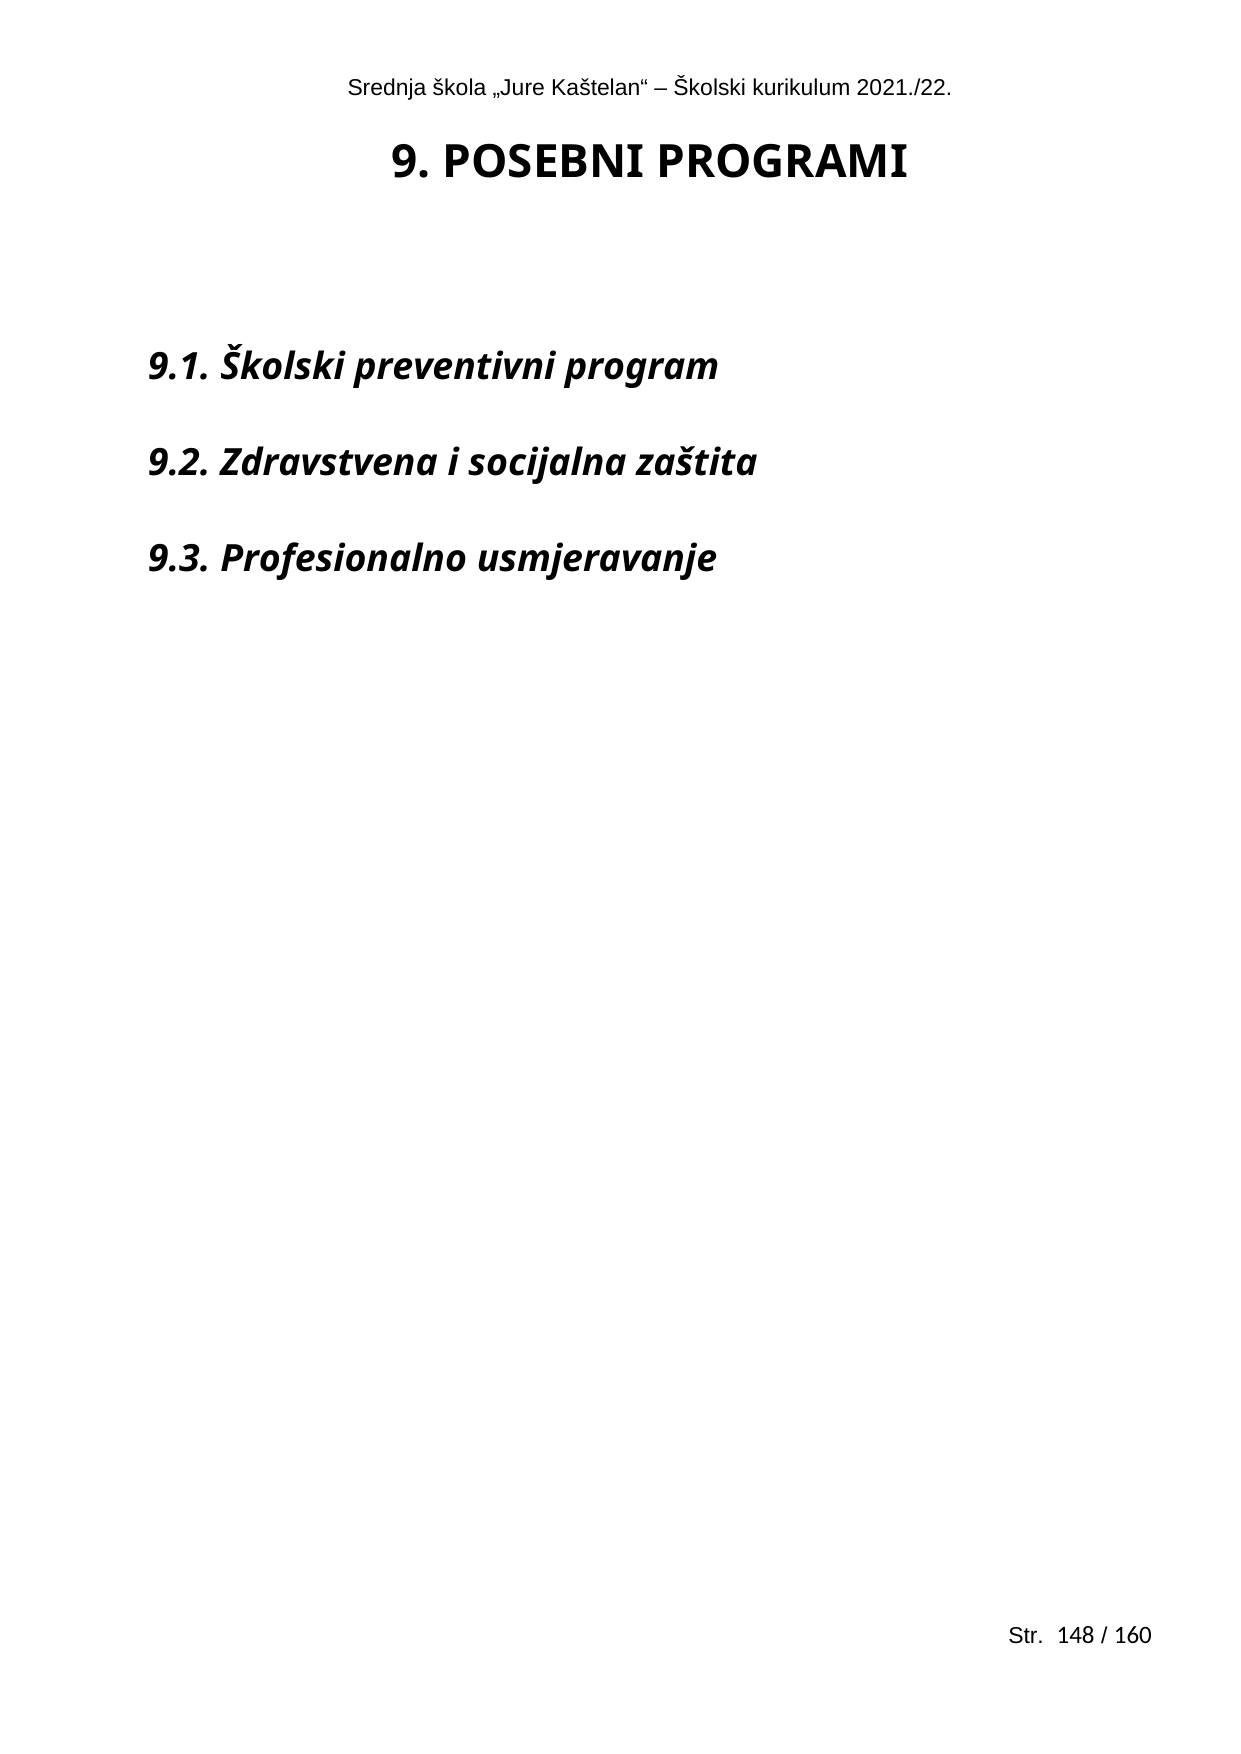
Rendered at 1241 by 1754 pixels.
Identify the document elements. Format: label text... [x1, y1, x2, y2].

text 9.1. Školski preventivni program [148, 339, 1152, 390]
subtitle 9. POSEBNI PROGRAMI [148, 129, 1152, 191]
text 9.2. Zdravstvena i socijalna zaštita [148, 436, 1152, 487]
text 9.3. Profesionalno usmjeravanje [148, 532, 1152, 583]
